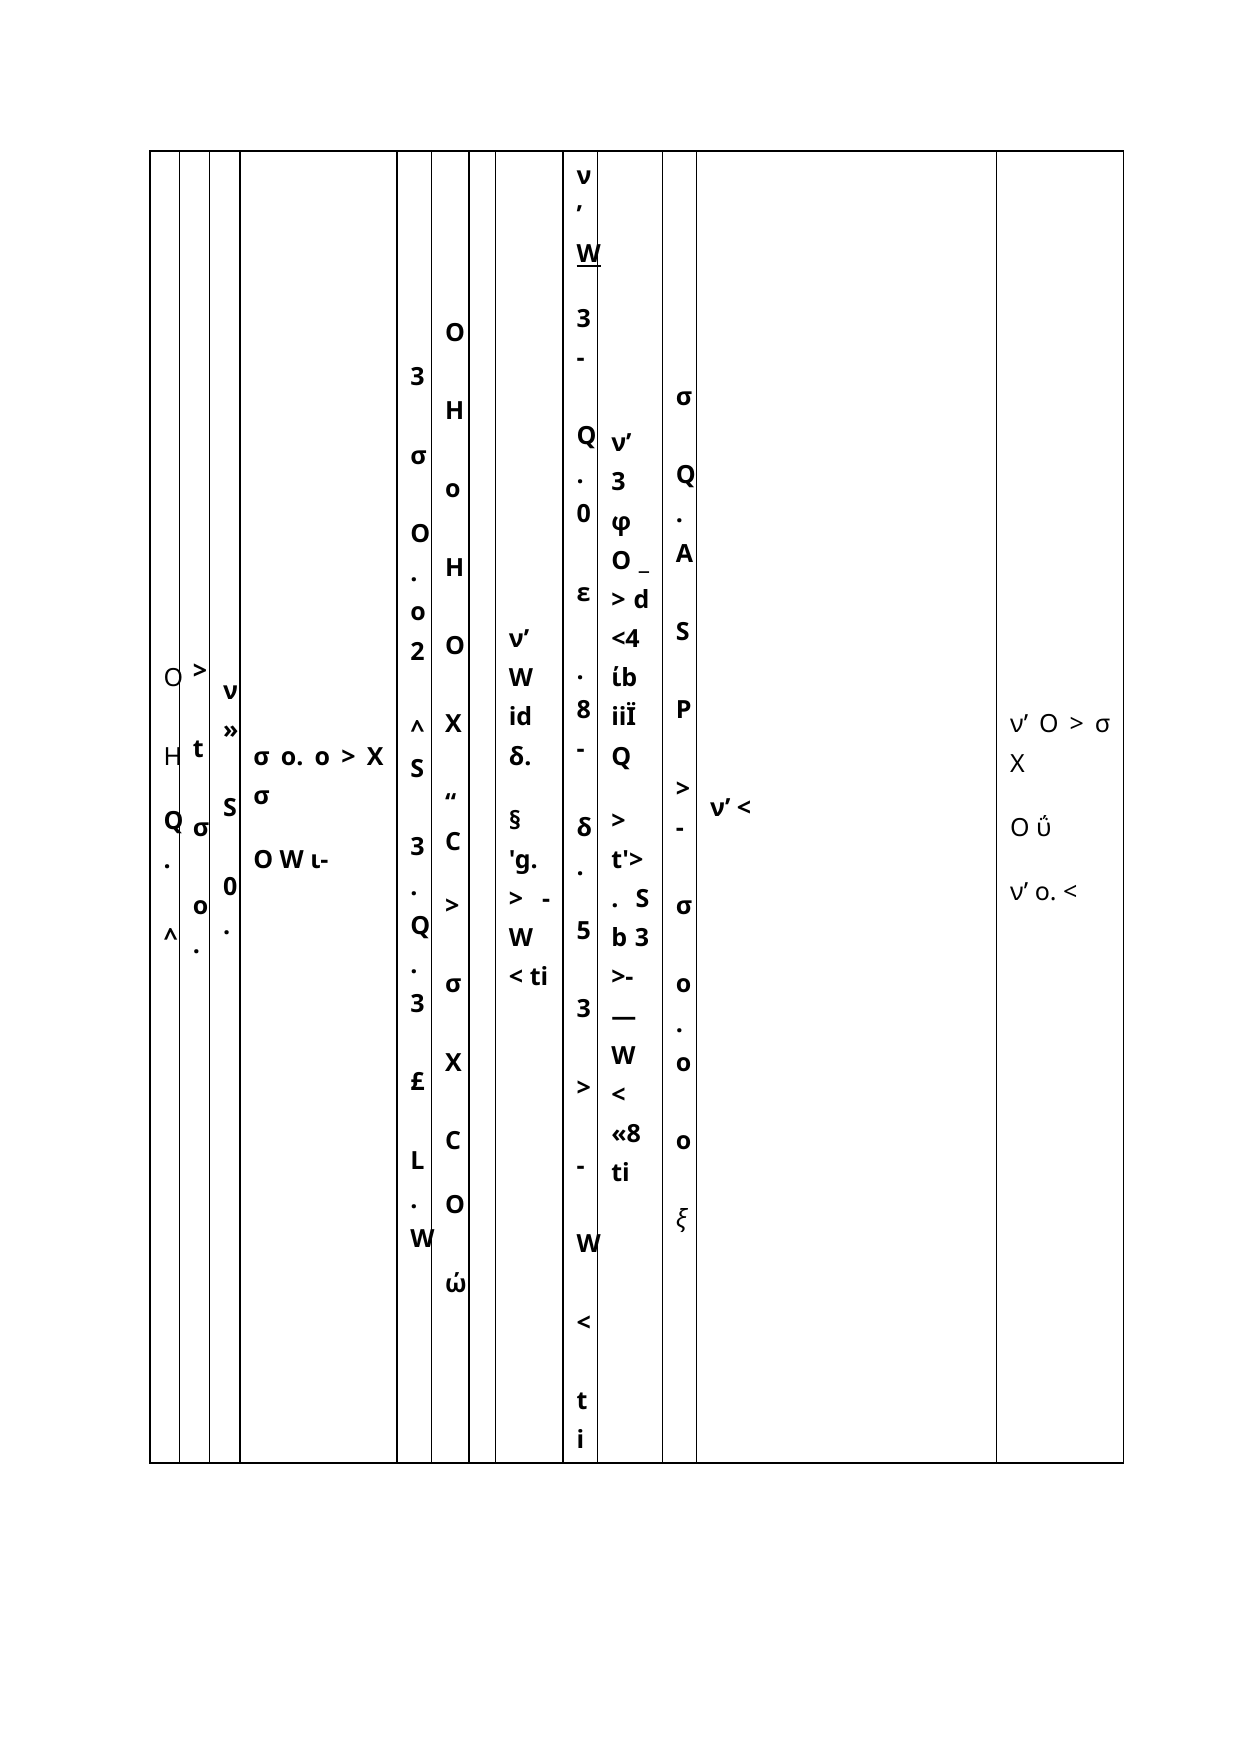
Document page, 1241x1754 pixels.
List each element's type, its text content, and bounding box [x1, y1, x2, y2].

table_cell 3 σ O. ο2 ^S 3. Q. 3 £ L. W [398, 152, 431, 1462]
table_cell ν» S 0. [210, 152, 239, 1462]
table_cell > t σ ο. [180, 152, 209, 1462]
table_cell [470, 152, 495, 1462]
table_cell O Η Q. ^ [151, 152, 179, 1462]
table_cell ν’ O > σ X O ΰ ν’ ο. < [997, 152, 1123, 1462]
table_cell ν’ W id δ. § 'g. > - W < ti [496, 152, 562, 1462]
table_cell ν’ 3 φ O _ > d <4ίb iiΪQ > t'>. S b 3 >- — W < «8 ti [598, 152, 662, 1462]
table_cell O H ο H Ο X “C > σ X C O ώ [432, 152, 468, 1462]
table_cell σ Q. A S P >- σ ο. ο ο ξ [663, 152, 696, 1462]
table_cell σ ο. ο > Χ σ Ο W ι- [241, 152, 396, 1462]
table_cell ν’ < [697, 152, 996, 1462]
table_cell ν’ W 3- Q. 0 ε .8- δ. 5 3 > - W < ti [564, 152, 597, 1462]
